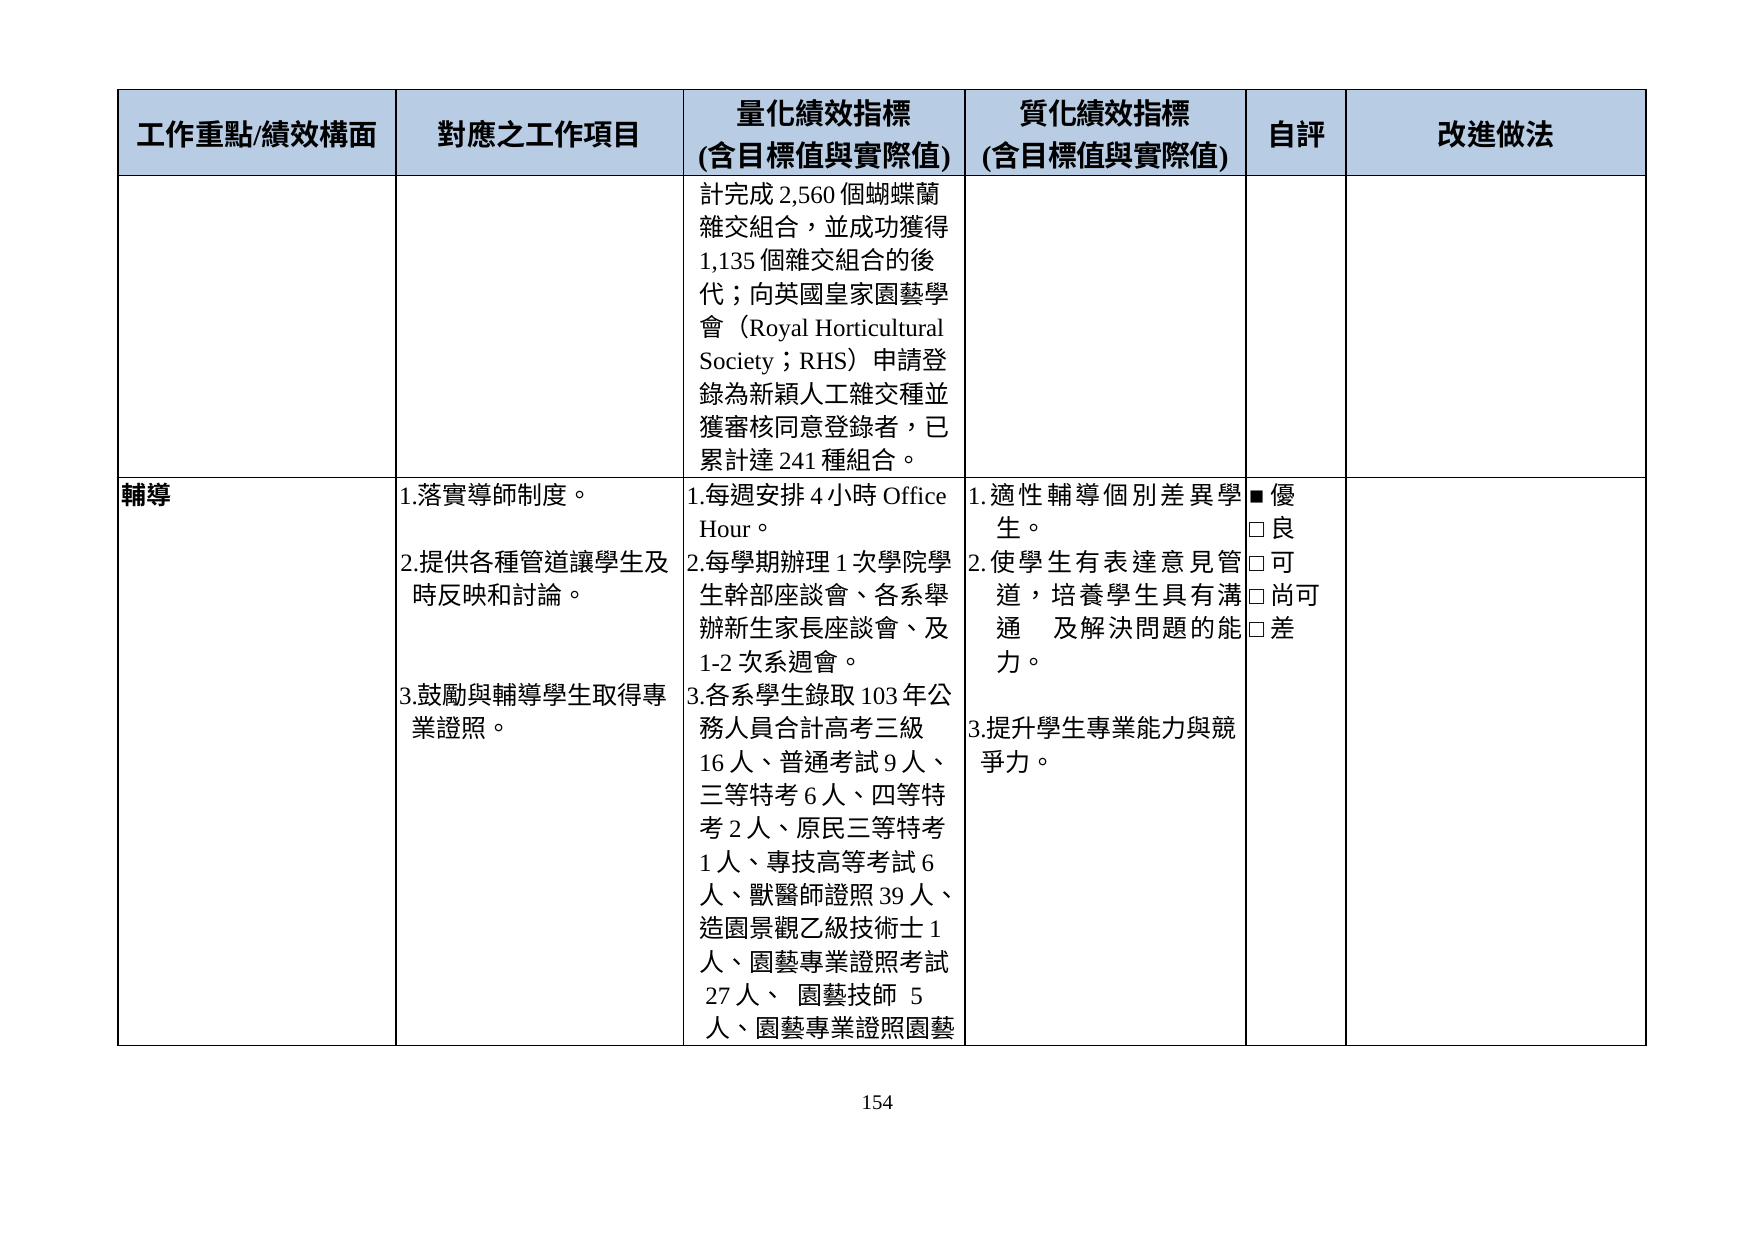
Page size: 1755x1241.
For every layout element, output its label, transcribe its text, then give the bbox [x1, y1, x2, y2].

table_header 質化績效指標 (含目標值與實際值) [966, 90, 1245, 175]
table_cell 1.每週安排4小時Office Hour。 2.每學期辦理1次學院學 生幹部座談會、各系舉 辦新生家長座談會、及 1-2 次系週會。 3.各系學生錄取103年公 務人員合計高考三級 16人、普通考試9人、 三等特考6人、四等特 考2人、原民三等特考 1人、專技高等考試6 人、獸醫師證照39人、 造園景觀乙級技術士1 人、園藝專業證照考試 27人、 園藝技師 5 人、園藝專業證照園藝 [684, 478, 964, 1044]
table_cell 1.適性輔導個別差異學 生。 2.使學生有表達意見管 道，培養學生具有溝通 及解決問題的能力。 3.提升學生專業能力與競 爭力。 [966, 478, 1245, 1044]
table_header 改進做法 [1347, 90, 1645, 175]
table_cell 計完成2,560個蝴蝶蘭 雜交組合，並成功獲得 1,135個雜交組合的後 代；向英國皇家園藝學 會（Royal Horticultural Society；RHS）申請登 錄為新穎人工雜交種並 獲審核同意登錄者，已 累計達241種組合。 [684, 176, 964, 476]
table_cell [1347, 176, 1645, 476]
table_cell [1247, 176, 1345, 476]
table_header 工作重點/績效構面 [119, 90, 395, 175]
table_cell 1.落實導師制度。 2.提供各種管道讓學生及 時反映和討論。 3.鼓勵與輔導學生取得專 業證照。 [397, 478, 683, 1044]
table_cell [1347, 478, 1645, 1044]
table_header 對應之工作項目 [397, 90, 683, 175]
table_cell 輔導 [119, 478, 395, 1044]
table_cell [119, 176, 395, 476]
table_cell [966, 176, 1245, 476]
table_cell ■ 優 □ 良 □ 可 □ 尚可 □ 差 [1247, 478, 1345, 1044]
table_header 量化績效指標 (含目標值與實際值) [684, 90, 964, 175]
table_cell [397, 176, 683, 476]
table_header 自評 [1247, 90, 1345, 175]
